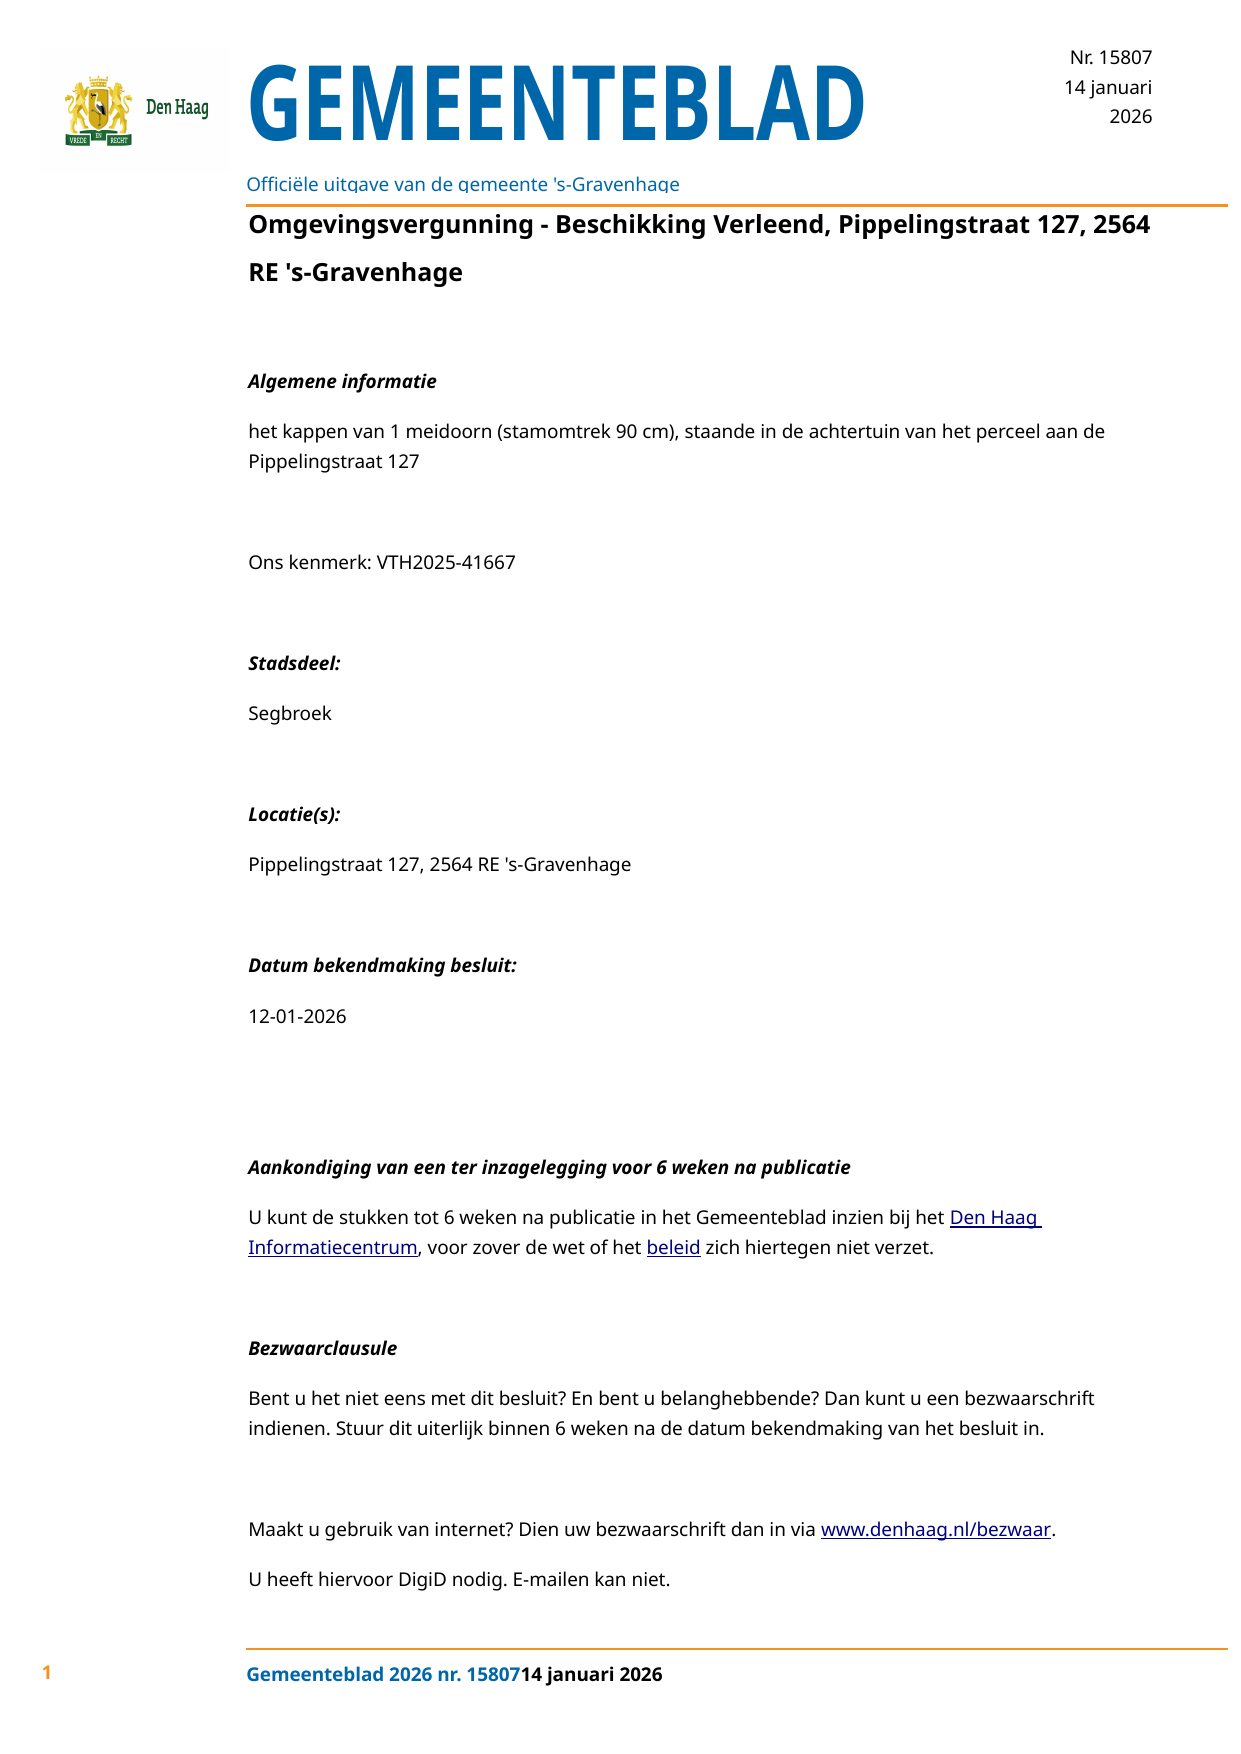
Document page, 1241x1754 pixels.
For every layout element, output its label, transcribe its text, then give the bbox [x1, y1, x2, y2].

text U kunt de stukken tot 6 weken na publicatie in het Gemeenteblad inzien bij het Den Haag Informatiecentrum, voor zover de wet of het beleid zich hiertegen niet verzet. [248, 1204, 1152, 1260]
text Ons kenmerk: VTH2025-41667 [248, 549, 1152, 575]
text Maakt u gebruik van internet? Dien uw bezwaarschrift dan in via www.denhaag.nl/bezwaar. [248, 1516, 1152, 1542]
text Bezwaarclausule [248, 1335, 1152, 1361]
text Segbroek [248, 700, 1152, 726]
text Algemene informatie [248, 368, 1152, 394]
text Datum bekendmaking besluit: [248, 952, 1152, 978]
text Bent u het niet eens met dit besluit? En bent u belanghebbende? Dan kunt u een bezwaarschrift indienen. Stuur dit uiterlijk binnen 6 weken na de datum bekendmaking van het besluit in. [248, 1385, 1152, 1441]
text Omgevingsvergunning - Beschikking Verleend, Pippelingstraat 127, 2564 RE 's-Gravenhage [248, 207, 1152, 288]
text U heeft hiervoor DigiD nodig. E-mailen kan niet. [248, 1566, 1152, 1592]
text Pippelingstraat 127, 2564 RE 's-Gravenhage [248, 852, 1152, 877]
text 12-01-2026 [248, 1003, 1152, 1029]
text Aankondiging van een ter inzagelegging voor 6 weken na publicatie [248, 1154, 1152, 1180]
text Stadsdeel: [248, 650, 1152, 676]
text Locatie(s): [248, 801, 1152, 827]
picture [41, 47, 231, 172]
text het kappen van 1 meidoorn (stamomtrek 90 cm), staande in de achtertuin van het perceel aan de Pippelingstraat 127 [248, 419, 1152, 474]
